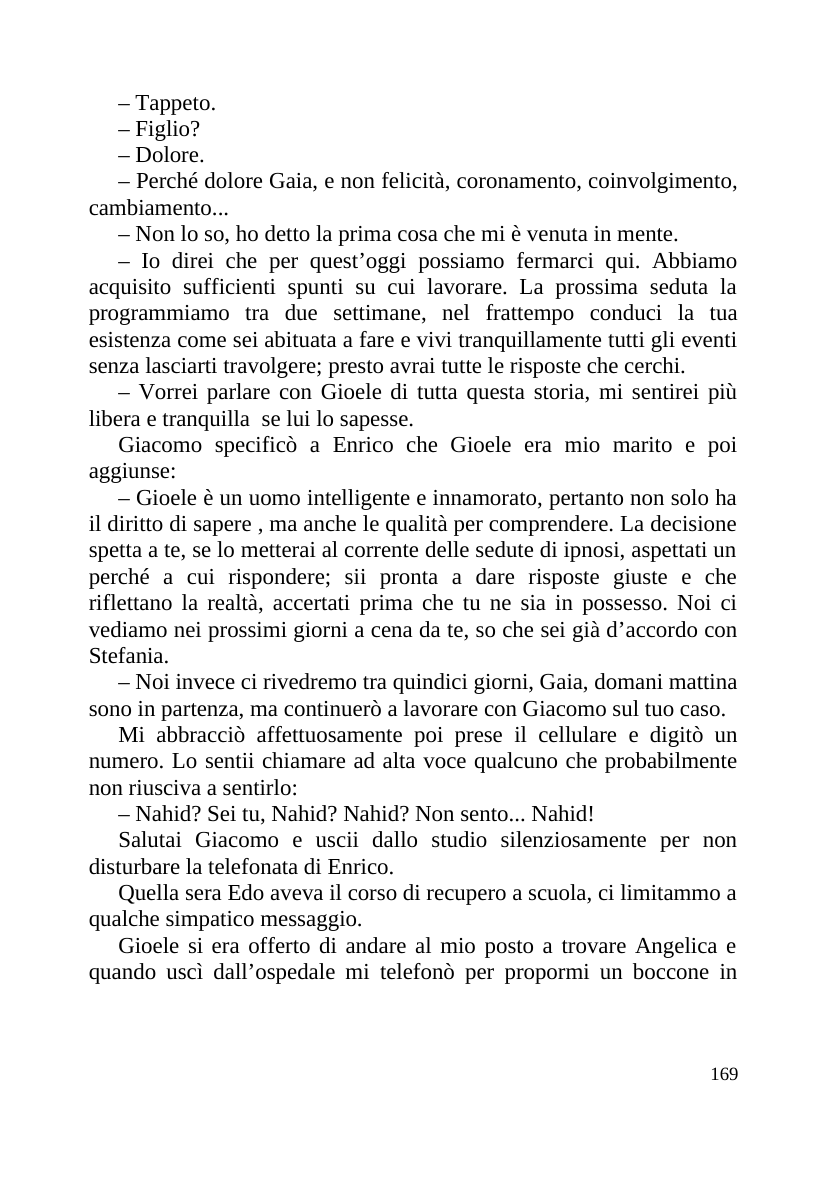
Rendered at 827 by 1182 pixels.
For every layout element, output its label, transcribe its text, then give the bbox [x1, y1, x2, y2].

text – Io direi che per quest’oggi possiamo fermarci qui. Abbiamo acquisito sufficienti spunti su cui lavorare. La prossima seduta la programmiamo tra due settimane, nel frattempo conduci la tua esistenza come sei abituata a fare e vivi tranquillamente tutti gli eventi senza lasciarti travolgere; presto avrai tutte le risposte che cerchi. [88, 247, 738, 378]
text ‒ Gioele è un uomo intelligente e innamorato, pertanto non solo ha il diritto di sapere , ma anche le qualità per comprendere. La decisione spetta a te, se lo metterai al corrente delle sedute di ipnosi, aspettati un perché a cui rispondere; sii pronta a dare risposte giuste e che riflettano la realtà, accertati prima che tu ne sia in possesso. Noi ci vediamo nei prossimi giorni a cena da te, so che sei già d’accordo con Stefania. [88, 484, 738, 668]
text Salutai Giacomo e uscii dallo studio silenziosamente per non disturbare la telefonata di Enrico. [88, 826, 738, 879]
text Gioele si era offerto di andare al mio posto a trovare Angelica e quando uscì dall’ospedale mi telefonò per propormi un boccone in [88, 932, 738, 984]
text – Noi invece ci rivedremo tra quindici giorni, Gaia, domani mattina sono in partenza, ma continuerò a lavorare con Giacomo sul tuo caso. [88, 668, 738, 721]
text ‒ Nahid? Sei tu, Nahid? Nahid? Non sento... Nahid! [88, 800, 738, 826]
text – Figlio? [88, 115, 738, 141]
text – Tappeto. [88, 88, 738, 115]
text – Dolore. [88, 141, 738, 168]
text Quella sera Edo aveva il corso di recupero a scuola, ci limitammo a qualche simpatico messaggio. [88, 879, 738, 932]
text – Non lo so, ho detto la prima cosa che mi è venuta in mente. [88, 220, 738, 247]
text – Perché dolore Gaia, e non felicità, coronamento, coinvolgimento, cambiamento... [88, 168, 738, 220]
text Giacomo specificò a Enrico che Gioele era mio marito e poi aggiunse: [88, 431, 738, 484]
text Mi abbracciò affettuosamente poi prese il cellulare e digitò un numero. Lo sentii chiamare ad alta voce qualcuno che probabilmente non riusciva a sentirlo: [88, 721, 738, 800]
text – Vorrei parlare con Gioele di tutta questa storia, mi sentirei più libera e tranquilla se lui lo sapesse. [88, 378, 738, 431]
